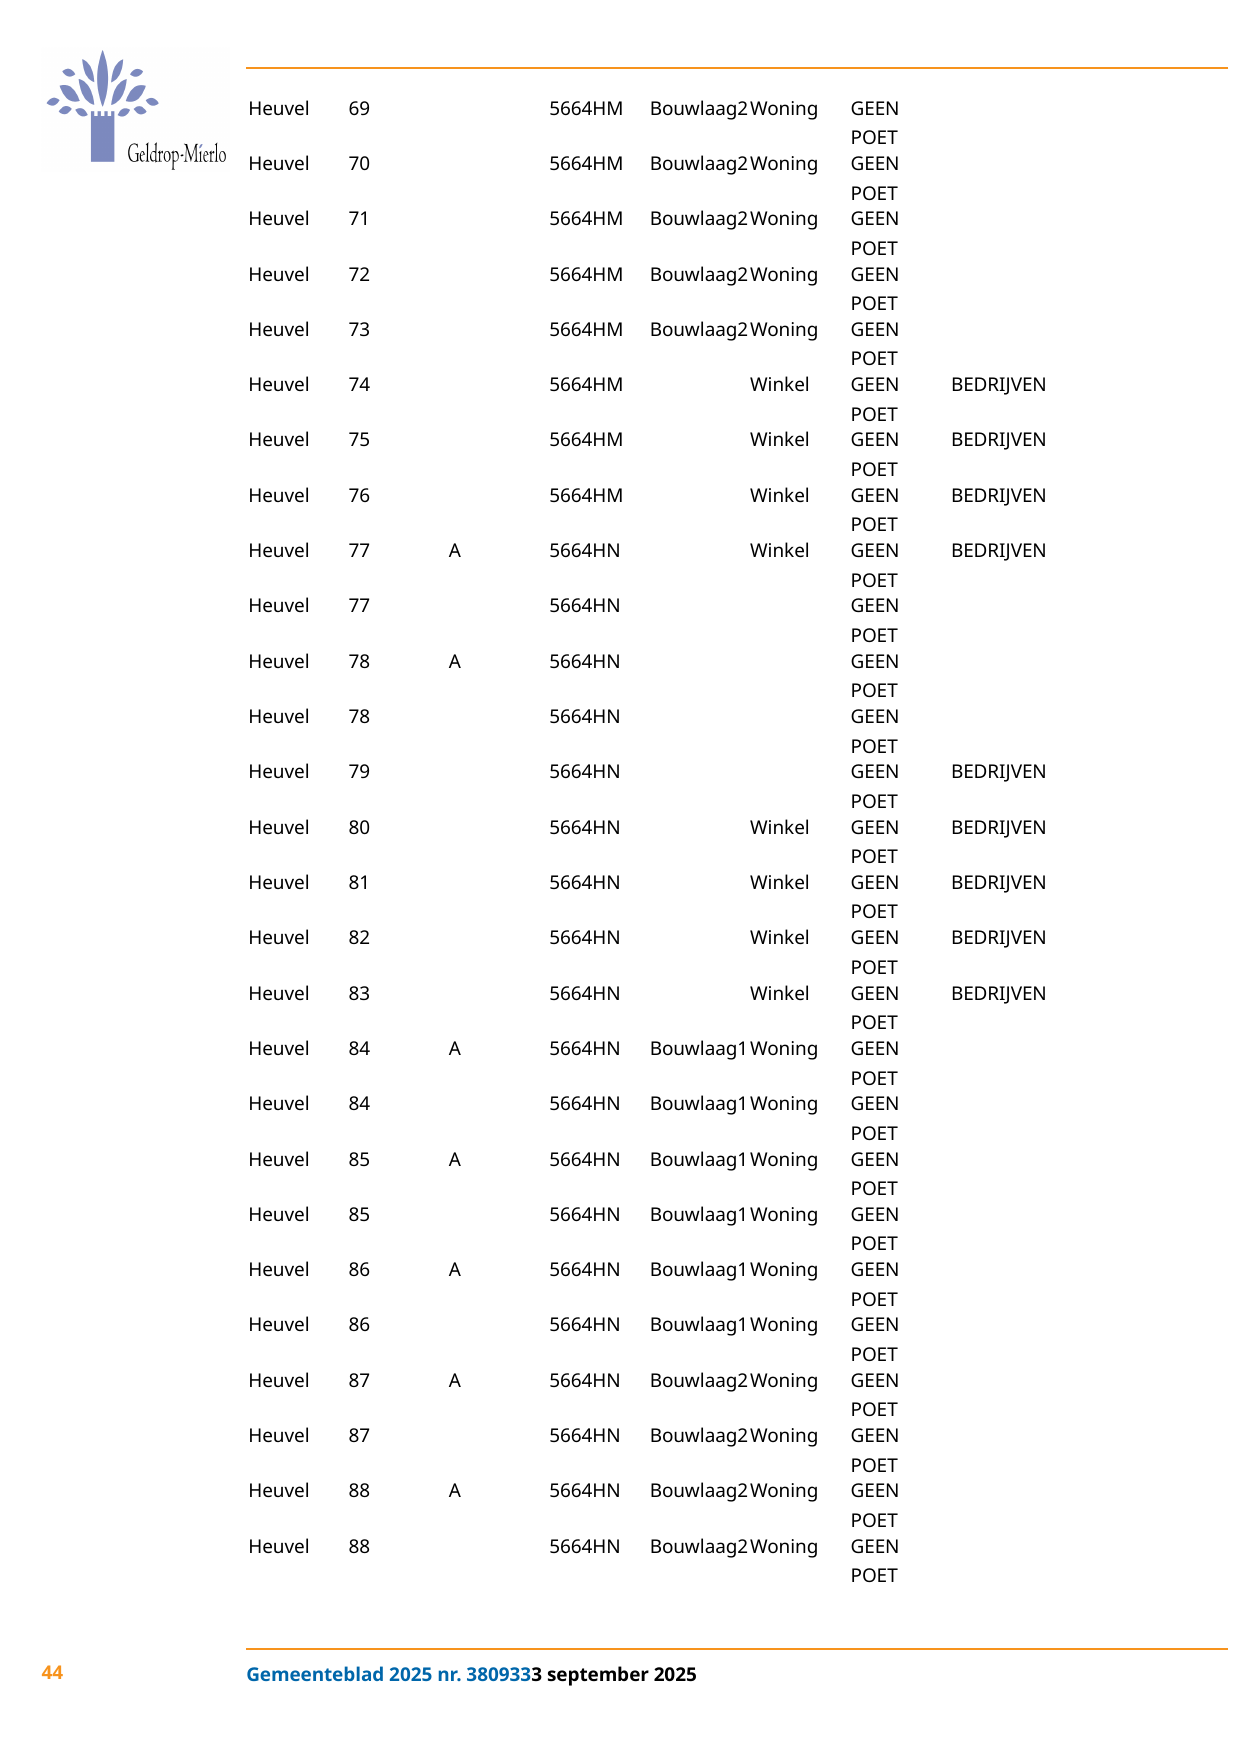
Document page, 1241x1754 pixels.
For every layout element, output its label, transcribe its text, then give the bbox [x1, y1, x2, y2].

table_cell 5664HN [549, 1090, 649, 1146]
table_cell Heuvel [248, 1146, 348, 1201]
table_cell Heuvel [248, 95, 348, 150]
table_cell [951, 1146, 1051, 1201]
table_cell Heuvel [248, 1201, 348, 1256]
table_cell 5664HN [549, 703, 649, 758]
table_cell [750, 593, 850, 648]
table_cell [951, 150, 1051, 205]
table_cell 5664HN [549, 648, 649, 703]
table_cell Winkel [750, 482, 850, 537]
table_cell Bouwlaag2 [650, 1422, 750, 1478]
table_cell 5664HN [549, 925, 649, 980]
table_cell Heuvel [248, 1533, 348, 1588]
table_cell Woning [750, 1478, 850, 1533]
table_cell [449, 1201, 549, 1256]
table_cell [449, 869, 549, 924]
table_cell 72 [348, 261, 449, 316]
table_cell Heuvel [248, 1422, 348, 1478]
table_cell BEDRIJVEN [951, 869, 1051, 924]
table_cell Heuvel [248, 925, 348, 980]
table_cell GEEN POET [850, 261, 951, 316]
table_cell Heuvel [248, 537, 348, 593]
table_cell [650, 482, 750, 537]
table_cell 5664HN [549, 1035, 649, 1090]
table_cell [449, 95, 549, 150]
table_cell 71 [348, 205, 449, 261]
table_cell [650, 537, 750, 593]
table_cell 5664HN [549, 1201, 649, 1256]
table_cell Heuvel [248, 482, 348, 537]
table_cell Bouwlaag1 [650, 1035, 750, 1090]
table_cell 76 [348, 482, 449, 537]
table_cell 88 [348, 1533, 449, 1588]
table_cell 78 [348, 648, 449, 703]
table_cell Heuvel [248, 1090, 348, 1146]
table_cell [951, 1035, 1051, 1090]
table_cell GEEN POET [850, 925, 951, 980]
picture [41, 47, 231, 172]
table_cell [650, 703, 750, 758]
table_cell Heuvel [248, 1035, 348, 1090]
table_cell Winkel [750, 371, 850, 427]
table_cell [650, 759, 750, 814]
table_cell 5664HM [549, 482, 649, 537]
table_cell GEEN POET [850, 1533, 951, 1588]
table_cell Woning [750, 316, 850, 371]
table_cell GEEN POET [850, 1146, 951, 1201]
table_cell Heuvel [248, 427, 348, 482]
table_cell 79 [348, 759, 449, 814]
table_cell GEEN POET [850, 1256, 951, 1312]
table_cell [650, 371, 750, 427]
table_cell Woning [750, 1201, 850, 1256]
table_cell [449, 427, 549, 482]
table_cell Bouwlaag2 [650, 316, 750, 371]
table_cell GEEN POET [850, 1478, 951, 1533]
table_cell GEEN POET [850, 814, 951, 869]
table_cell GEEN POET [850, 1090, 951, 1146]
table_cell [951, 1312, 1051, 1367]
table_cell A [449, 1256, 549, 1312]
table_cell [449, 1312, 549, 1367]
table_cell 5664HN [549, 980, 649, 1035]
table_cell [449, 371, 549, 427]
table_cell Woning [750, 95, 850, 150]
table_cell [650, 814, 750, 869]
table_cell [449, 1090, 549, 1146]
table_cell Heuvel [248, 316, 348, 371]
table_cell [951, 648, 1051, 703]
table_cell [951, 316, 1051, 371]
table_cell [951, 1201, 1051, 1256]
table_cell GEEN POET [850, 869, 951, 924]
table_cell 5664HN [549, 1367, 649, 1422]
table_cell GEEN POET [850, 593, 951, 648]
table_cell 5664HN [549, 869, 649, 924]
table_cell 5664HN [549, 1256, 649, 1312]
table_cell Woning [750, 1312, 850, 1367]
table_cell Winkel [750, 427, 850, 482]
table_cell Heuvel [248, 1312, 348, 1367]
table_cell BEDRIJVEN [951, 925, 1051, 980]
table_cell 5664HN [549, 1533, 649, 1588]
table_cell 5664HN [549, 1312, 649, 1367]
table_cell Bouwlaag2 [650, 1478, 750, 1533]
table_cell GEEN POET [850, 1035, 951, 1090]
table_cell 5664HN [549, 759, 649, 814]
table_cell [449, 316, 549, 371]
table_cell [449, 925, 549, 980]
table_cell 85 [348, 1201, 449, 1256]
table_cell BEDRIJVEN [951, 427, 1051, 482]
table_cell 70 [348, 150, 449, 205]
table_cell 87 [348, 1367, 449, 1422]
table_cell A [449, 1367, 549, 1422]
table_cell GEEN POET [850, 537, 951, 593]
table_cell Bouwlaag2 [650, 150, 750, 205]
table_cell Woning [750, 1035, 850, 1090]
table_cell Woning [750, 1367, 850, 1422]
table_cell 77 [348, 593, 449, 648]
table_cell [650, 925, 750, 980]
table_cell GEEN POET [850, 482, 951, 537]
table_cell 5664HM [549, 95, 649, 150]
table_cell Bouwlaag2 [650, 1367, 750, 1422]
table_cell 5664HM [549, 150, 649, 205]
table_cell [951, 703, 1051, 758]
table_cell 5664HM [549, 427, 649, 482]
table_cell 77 [348, 537, 449, 593]
table_cell GEEN POET [850, 648, 951, 703]
table_cell A [449, 1478, 549, 1533]
table_cell [951, 1422, 1051, 1478]
table_cell A [449, 648, 549, 703]
table_cell [951, 593, 1051, 648]
table_cell [951, 205, 1051, 261]
table_cell 81 [348, 869, 449, 924]
table_cell 78 [348, 703, 449, 758]
table_cell Heuvel [248, 1478, 348, 1533]
table_cell Woning [750, 1533, 850, 1588]
table_cell 87 [348, 1422, 449, 1478]
table_cell GEEN POET [850, 427, 951, 482]
table_cell 86 [348, 1256, 449, 1312]
table_cell Heuvel [248, 814, 348, 869]
table_cell Woning [750, 1090, 850, 1146]
table_cell A [449, 1035, 549, 1090]
table_cell [449, 150, 549, 205]
table_cell Bouwlaag1 [650, 1201, 750, 1256]
table_cell [951, 95, 1051, 150]
table_cell Woning [750, 1256, 850, 1312]
table_cell 5664HM [549, 371, 649, 427]
table_cell [750, 703, 850, 758]
table_cell Heuvel [248, 1367, 348, 1422]
table_cell [650, 648, 750, 703]
table_cell GEEN POET [850, 980, 951, 1035]
table_cell [750, 759, 850, 814]
table_cell Bouwlaag1 [650, 1146, 750, 1201]
table_cell GEEN POET [850, 371, 951, 427]
table_cell Heuvel [248, 869, 348, 924]
table_cell [951, 1478, 1051, 1533]
table_cell GEEN POET [850, 1312, 951, 1367]
table_cell BEDRIJVEN [951, 980, 1051, 1035]
table_cell 74 [348, 371, 449, 427]
table_cell Heuvel [248, 1256, 348, 1312]
table_cell GEEN POET [850, 205, 951, 261]
table_cell 86 [348, 1312, 449, 1367]
table_cell [650, 593, 750, 648]
table_cell [750, 648, 850, 703]
table_cell BEDRIJVEN [951, 537, 1051, 593]
table_cell 5664HN [549, 1146, 649, 1201]
table_cell BEDRIJVEN [951, 482, 1051, 537]
table_cell [449, 261, 549, 316]
table_cell Heuvel [248, 371, 348, 427]
table_cell 5664HM [549, 205, 649, 261]
table_cell 5664HN [549, 537, 649, 593]
table_cell [449, 814, 549, 869]
table_cell BEDRIJVEN [951, 814, 1051, 869]
table_cell 73 [348, 316, 449, 371]
table_cell Winkel [750, 925, 850, 980]
table_cell Heuvel [248, 205, 348, 261]
table_cell Winkel [750, 869, 850, 924]
table_cell GEEN POET [850, 1422, 951, 1478]
table_cell [951, 261, 1051, 316]
table_cell 83 [348, 980, 449, 1035]
table_cell 5664HN [549, 814, 649, 869]
table_cell GEEN POET [850, 759, 951, 814]
table_cell [449, 703, 549, 758]
table_cell 75 [348, 427, 449, 482]
table_cell Woning [750, 205, 850, 261]
table_cell [650, 980, 750, 1035]
table_cell 69 [348, 95, 449, 150]
table_cell Bouwlaag2 [650, 95, 750, 150]
table_cell 84 [348, 1035, 449, 1090]
table_cell BEDRIJVEN [951, 759, 1051, 814]
table_cell [449, 593, 549, 648]
table_cell [449, 205, 549, 261]
table_cell Heuvel [248, 759, 348, 814]
table_cell GEEN POET [850, 95, 951, 150]
table_cell 80 [348, 814, 449, 869]
table_cell BEDRIJVEN [951, 371, 1051, 427]
table_cell [449, 1422, 549, 1478]
table_cell 88 [348, 1478, 449, 1533]
table_cell 5664HN [549, 1478, 649, 1533]
table_cell GEEN POET [850, 1367, 951, 1422]
table_cell GEEN POET [850, 1201, 951, 1256]
table_cell [449, 980, 549, 1035]
table_cell [951, 1256, 1051, 1312]
table_cell 5664HM [549, 261, 649, 316]
table_cell [449, 482, 549, 537]
table_cell 5664HM [549, 316, 649, 371]
table_cell Heuvel [248, 261, 348, 316]
table_cell [449, 759, 549, 814]
table_cell [650, 869, 750, 924]
table_cell GEEN POET [850, 150, 951, 205]
table_cell 5664HN [549, 593, 649, 648]
table_cell 82 [348, 925, 449, 980]
table_cell Winkel [750, 537, 850, 593]
table_cell Woning [750, 150, 850, 205]
table_cell GEEN POET [850, 316, 951, 371]
table_cell Bouwlaag2 [650, 1533, 750, 1588]
table_cell 5664HN [549, 1422, 649, 1478]
table_cell A [449, 1146, 549, 1201]
table_cell Heuvel [248, 593, 348, 648]
table_cell Winkel [750, 814, 850, 869]
table_cell [951, 1367, 1051, 1422]
table_cell [449, 1533, 549, 1588]
table_cell A [449, 537, 549, 593]
table_cell [951, 1533, 1051, 1588]
table_cell Bouwlaag2 [650, 205, 750, 261]
table_cell [951, 1090, 1051, 1146]
table_cell [650, 427, 750, 482]
table_cell Heuvel [248, 703, 348, 758]
table_cell Heuvel [248, 648, 348, 703]
table_cell Bouwlaag1 [650, 1312, 750, 1367]
table_cell Winkel [750, 980, 850, 1035]
table_cell Heuvel [248, 150, 348, 205]
table_cell Heuvel [248, 980, 348, 1035]
table_cell Bouwlaag1 [650, 1256, 750, 1312]
table_cell Woning [750, 1422, 850, 1478]
table_cell Bouwlaag1 [650, 1090, 750, 1146]
table_cell 84 [348, 1090, 449, 1146]
table_cell GEEN POET [850, 703, 951, 758]
table_cell Bouwlaag2 [650, 261, 750, 316]
table_cell Woning [750, 261, 850, 316]
table_cell 85 [348, 1146, 449, 1201]
table_cell Woning [750, 1146, 850, 1201]
